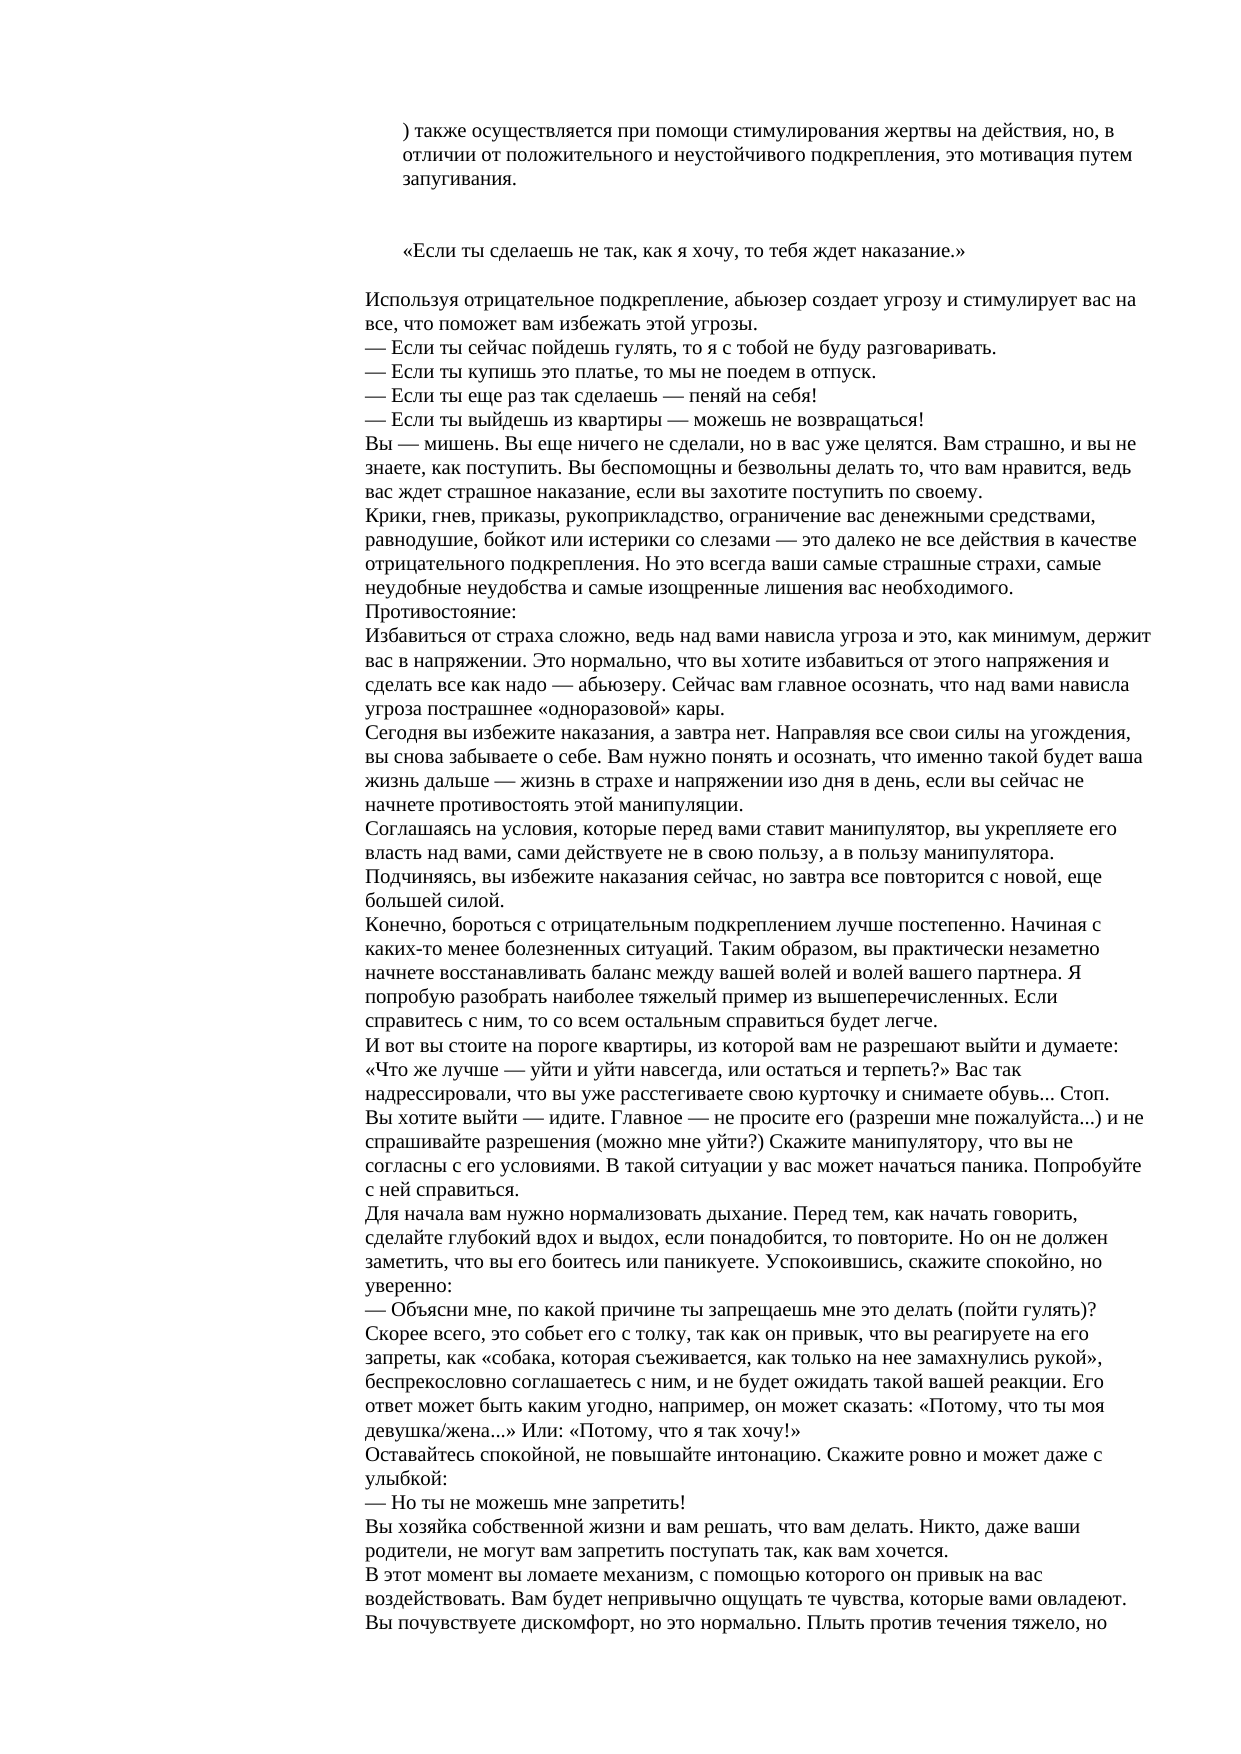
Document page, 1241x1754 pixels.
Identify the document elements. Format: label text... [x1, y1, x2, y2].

text Соглашаясь на условия, которые перед вами ставит манипулятор, вы укрепляете его власть над вами, сами действуете не в свою пользу, а в пользу манипулятора. Подчиняясь, вы избежите наказания сейчас, но завтра все повторится с новой, еще большей силой. [365, 816, 1152, 912]
text Скорее всего, это собьет его с толку, так как он привык, что вы реагируете на его запреты, как «собака, которая съеживается, как только на нее замахнулись рукой», беспрекословно соглашаетесь с ним, и не будет ожидать такой вашей реакции. Его ответ может быть каким угодно, например, он может сказать: «Потому, что ты моя девушка/жена...» Или: «Потому, что я так хочу!» [365, 1321, 1152, 1442]
text Для начала вам нужно нормализовать дыхание. Перед тем, как начать говорить, сделайте глубокий вдох и выдох, если понадобится, то повторите. Но он не должен заметить, что вы его боитесь или паникуете. Успокоившись, скажите спокойно, но уверенно: [365, 1201, 1152, 1297]
text Крики, гнев, приказы, рукоприкладство, ограничение вас денежными средствами, равнодушие, бойкот или истерики со слезами — это далеко не все действия в качестве отрицательного подкрепления. Но это всегда ваши самые страшные страхи, самые неудобные неудобства и самые изощренные лишения вас необходимого. [365, 503, 1152, 599]
text И вот вы стоите на пороге квартиры, из которой вам не разрешают выйти и думаете: «Что же лучше — уйти и уйти навсегда, или остаться и терпеть?» Вас так надрессировали, что вы уже расстегиваете свою курточку и снимаете обувь... Стоп. [365, 1032, 1152, 1105]
text Избавиться от страха сложно, ведь над вами нависла угроза и это, как минимум, держит вас в напряжении. Это нормально, что вы хотите избавиться от этого напряжения и сделать все как надо — абьюзеру. Сейчас вам главное осознать, что над вами нависла угроза пострашнее «одноразовой» кары. [365, 623, 1152, 720]
text — Объясни мне, по какой причине ты запрещаешь мне это делать (пойти гулять)? [365, 1297, 1152, 1321]
text — Если ты еще раз так сделаешь — пеняй на себя! [365, 383, 1152, 407]
text Противостояние: [365, 599, 1152, 623]
text Вы хотите выйти — идите. Главное — не просите его (разреши мне пожалуйста...) и не спрашивайте разрешения (можно мне уйти?) Скажите манипулятору, что вы не согласны с его условиями. В такой ситуации у вас может начаться паника. Попробуйте с ней справиться. [365, 1105, 1152, 1201]
text — Если ты выйдешь из квартиры — можешь не возвращаться! [365, 407, 1152, 431]
text Оставайтесь спокойной, не повышайте интонацию. Скажите ровно и может даже с улыбкой: [365, 1442, 1152, 1490]
text — Если ты купишь это платье, то мы не поедем в отпуск. [365, 359, 1152, 383]
text Сегодня вы избежите наказания, а завтра нет. Направляя все свои силы на угождения, вы снова забываете о себе. Вам нужно понять и осознать, что именно такой будет ваша жизнь дальше — жизнь в страхе и напряжении изо дня в день, если вы сейчас не начнете противостоять этой манипуляции. [365, 720, 1152, 816]
text Конечно, бороться с отрицательным подкреплением лучше постепенно. Начиная с каких-то менее болезненных ситуаций. Таким образом, вы практически незаметно начнете восстанавливать баланс между вашей волей и волей вашего партнера. Я попробую разобрать наиболее тяжелый пример из вышеперечисленных. Если справитесь с ним, то со всем остальным справиться будет легче. [365, 912, 1152, 1032]
text Вы — мишень. Вы еще ничего не сделали, но в вас уже целятся. Вам страшно, и вы не знаете, как поступить. Вы беспомощны и безвольны делать то, что вам нравится, ведь вас ждет страшное наказание, если вы захотите поступить по своему. [365, 431, 1152, 503]
text ) также осуществляется при помощи стимулирования жертвы на действия, но, в отличии от положительного и неустойчивого подкрепления, это мотивация путем запугивания. [402, 118, 1152, 190]
text — Если ты сейчас пойдешь гулять, то я с тобой не буду разговаривать. [365, 335, 1152, 359]
text Вы хозяйка собственной жизни и вам решать, что вам делать. Никто, даже ваши родители, не могут вам запретить поступать так, как вам хочется. [365, 1514, 1152, 1562]
text — Но ты не можешь мне запретить! [365, 1490, 1152, 1514]
text «Если ты сделаешь не так, как я хочу, то тебя ждет наказание.» [402, 238, 1152, 262]
text Используя отрицательное подкрепление, абьюзер создает угрозу и стимулирует вас на все, что поможет вам избежать этой угрозы. [365, 287, 1152, 335]
text В этот момент вы ломаете механизм, с помощью которого он привык на вас воздействовать. Вам будет непривычно ощущать те чувства, которые вами овладеют. Вы почувствуете дискомфорт, но это нормально. Плыть против течения тяжело, но [365, 1562, 1152, 1634]
